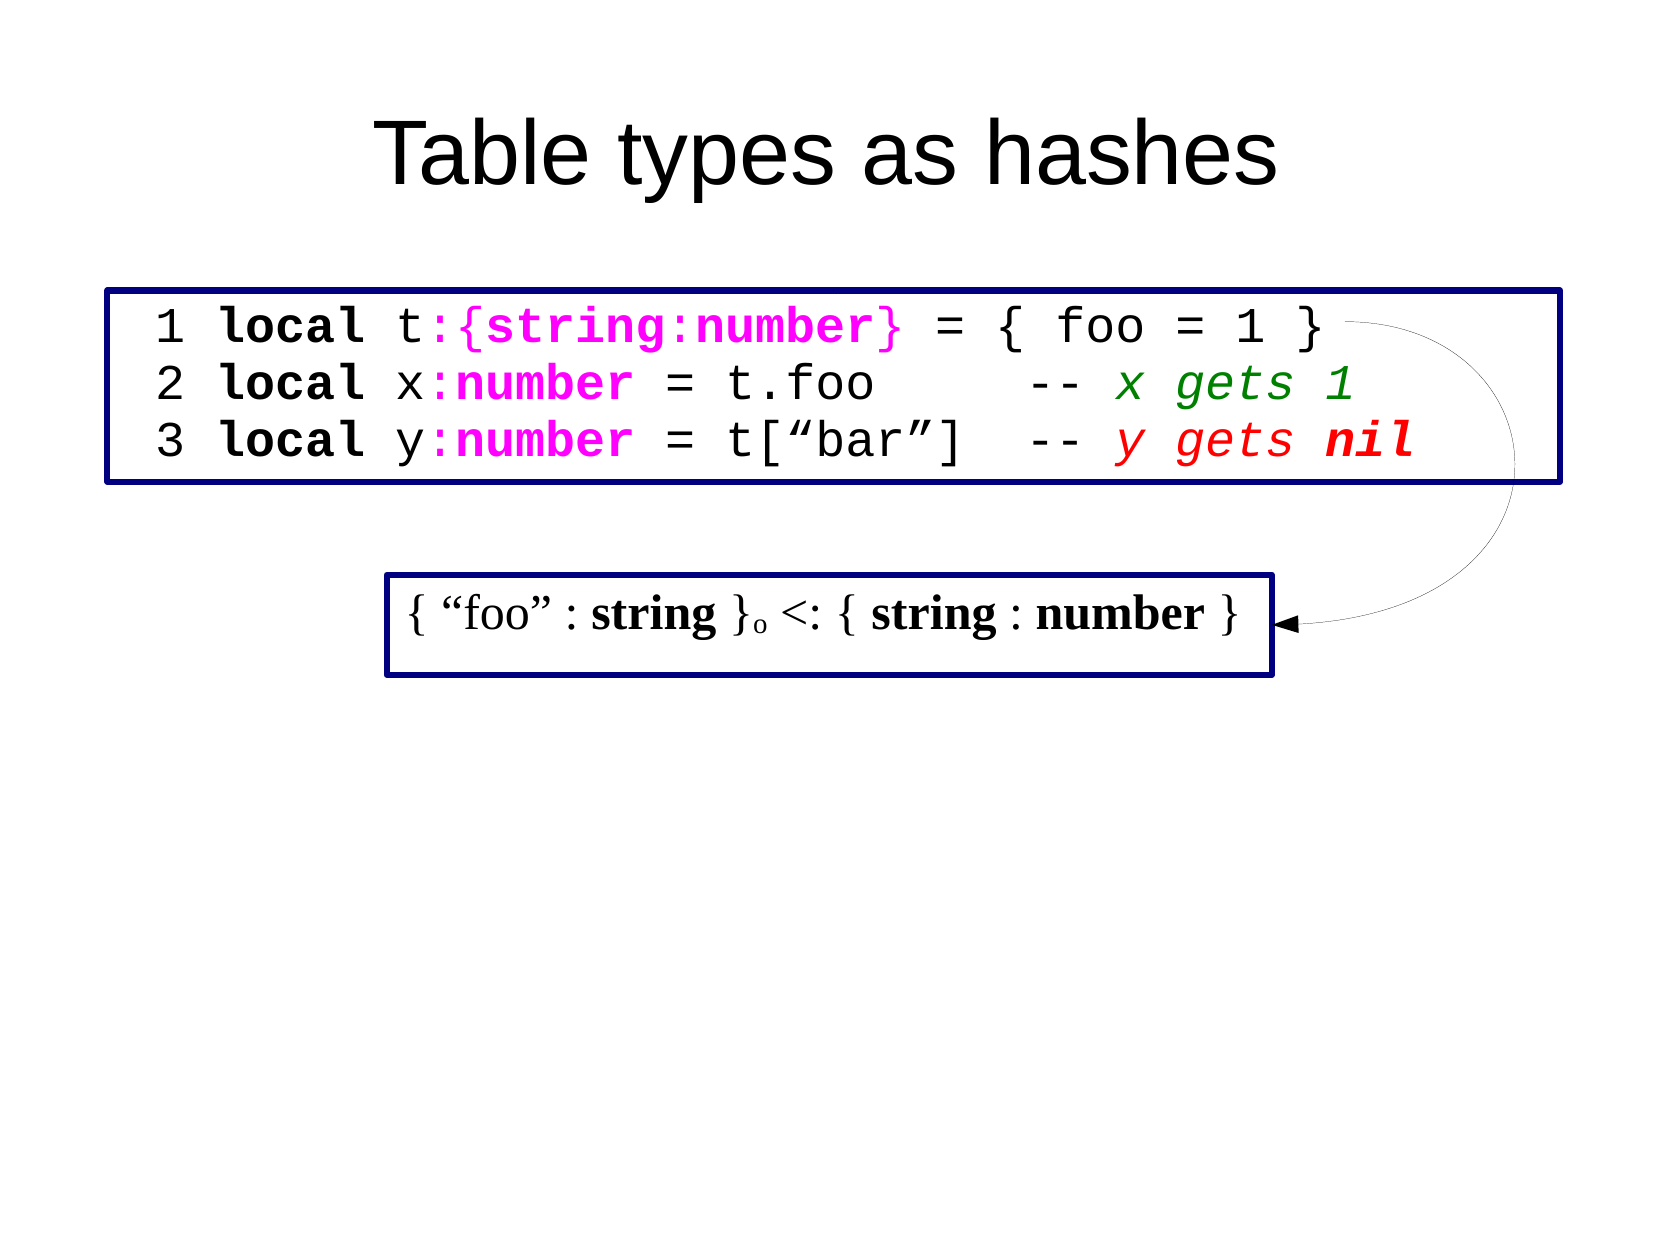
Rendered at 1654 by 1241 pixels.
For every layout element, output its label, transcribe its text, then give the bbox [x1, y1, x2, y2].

text_box { “foo” : string }o <: { string : number } [386, 574, 1272, 676]
text_box 1 local t:{string:number} = { foo = 1 } 2 local x:number = t.foo -- x gets 1 3 local y:number = t[“bar”] -- y gets nil [107, 290, 1561, 476]
title Table types as hashes [82, 49, 1571, 257]
